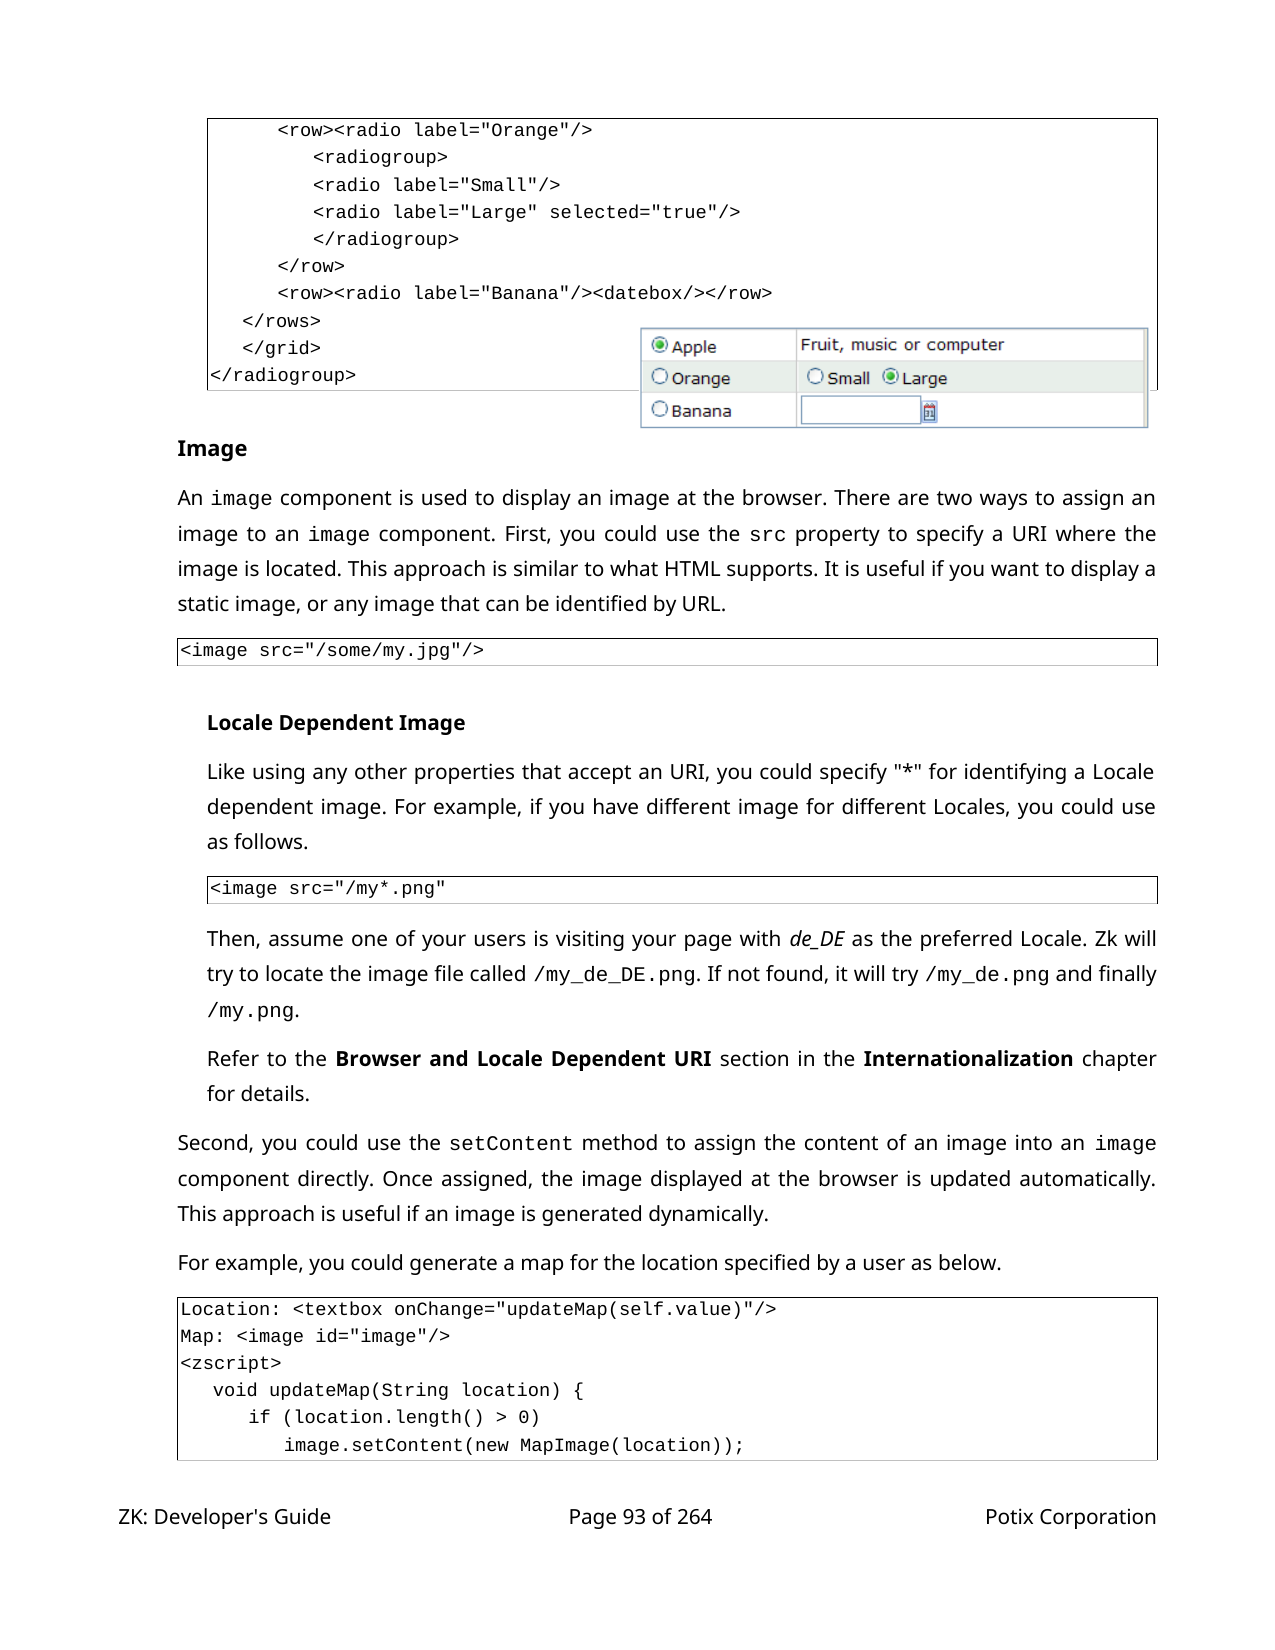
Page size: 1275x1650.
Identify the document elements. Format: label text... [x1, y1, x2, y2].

text </rows> [208, 308, 1157, 333]
text <zscript> [178, 1351, 1157, 1375]
text For example, you could generate a map for the location specified by a user as below. [177, 1248, 1157, 1276]
text <row><radio label="Banana"/><datebox/></row> [208, 281, 1157, 306]
text if (location.length() > 0) [178, 1405, 1157, 1429]
text Like using any other properties that accept an URI, you could specify "*" for identifying a Locale dependent image. For example, if you have different image for different Locales, you could use as follows. [207, 757, 1157, 856]
picture [638, 324, 1150, 432]
text An image component is used to display an image at the browser. There are two ways to assign an image to an image component. First, you could use the src property to specify a URI where the image is located. This approach is similar to what HTML supports. It is useful if you want to display a static image, or any image that can be identified by URL. [177, 483, 1157, 618]
text Second, you could use the setContent method to assign the content of an image into an image component directly. Once assigned, the image displayed at the browser is updated automatically. This approach is useful if an image is generated dynamically. [177, 1128, 1157, 1227]
text <row><radio label="Orange"/> [208, 119, 1157, 142]
text void updateMap(String location) { [178, 1378, 1157, 1402]
text <image src="/some/my.jpg"/> [178, 639, 1157, 665]
text <image src="/my*.png" [208, 877, 1157, 903]
text </row> [208, 254, 1157, 278]
text </radiogroup> [208, 227, 1157, 251]
text <radiogroup> [208, 145, 1157, 169]
text Location: <textbox onChange="updateMap(self.value)"/> [178, 1298, 1157, 1321]
text image.setContent(new MapImage(location)); [178, 1432, 1157, 1460]
text <radio label="Small"/> [208, 172, 1157, 197]
text Refer to the Browser and Locale Dependent URI section in the Internationalization chapter for details. [207, 1044, 1157, 1107]
subtitle Locale Dependent Image [207, 708, 1157, 736]
text <radio label="Large" selected="true"/> [208, 200, 1157, 224]
text </grid> [208, 336, 638, 360]
subtitle Image [177, 433, 1157, 463]
text </radiogroup> [208, 363, 638, 390]
text Then, assume one of your users is visiting your page with de_DE as the preferred Locale. Zk will try to locate the image file called /my_de_DE.png. If not found, it will try /my_de.png and finally /my.png. [207, 924, 1157, 1023]
text Map: <image id="image"/> [178, 1324, 1157, 1348]
text [1150, 336, 1157, 360]
